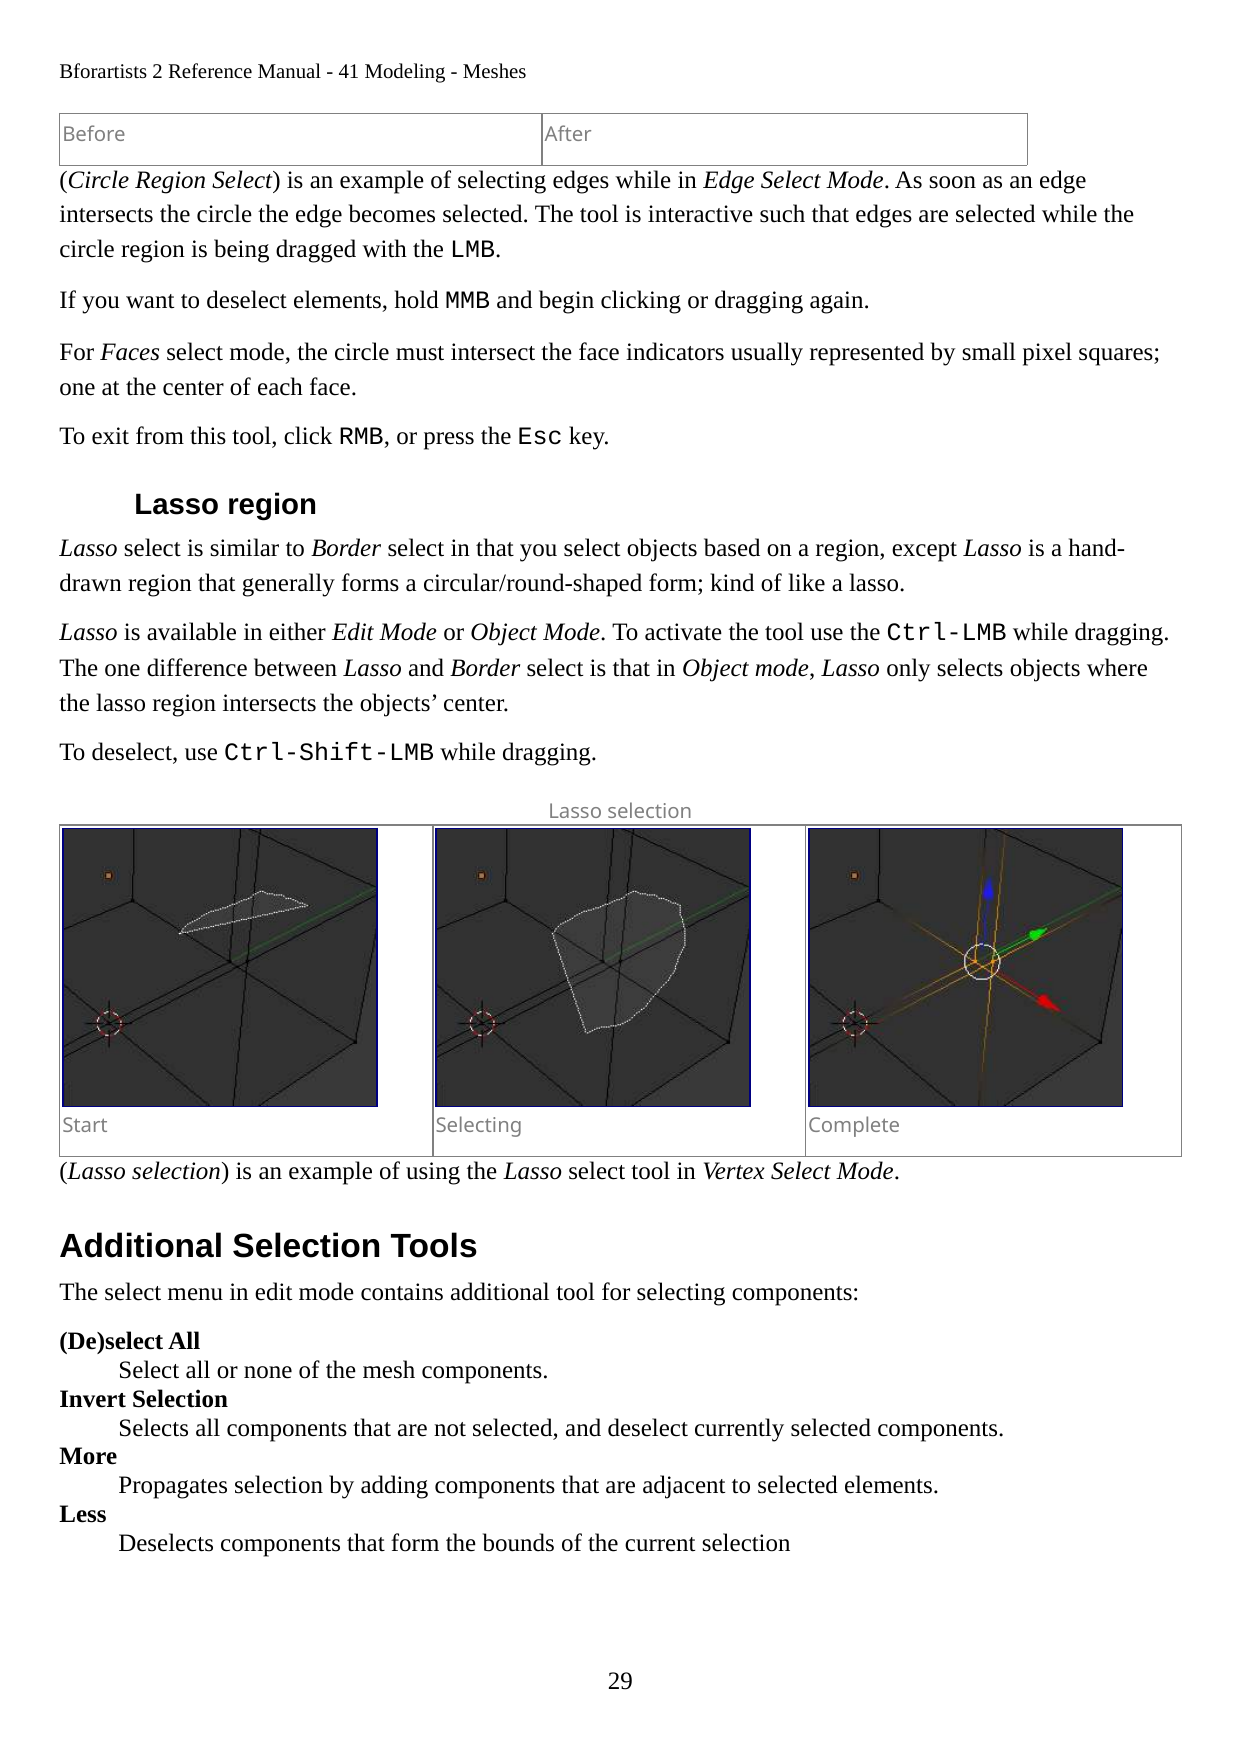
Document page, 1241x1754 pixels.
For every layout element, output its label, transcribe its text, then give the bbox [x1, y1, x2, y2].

table_header After [543, 114, 1027, 165]
text (Circle Region Select) is an example of selecting edges while in Edge Select Mode. As soon as an edge intersects the circle the edge becomes selected. The tool is interactive such that edges are selected while the circle region is being dragged with the LMB. [59, 165, 1181, 265]
table_header Complete [806, 826, 1181, 1156]
picture [810, 829, 1122, 1106]
subtitle More [59, 1441, 1181, 1470]
list Deselects components that form the bounds of the current selection [118, 1528, 1181, 1556]
list Propagates selection by adding components that are adjacent to selected elements. [118, 1470, 1181, 1499]
table_header Start [60, 826, 432, 1156]
list Select all or none of the mesh components. [118, 1355, 1181, 1384]
subtitle Less [59, 1499, 1181, 1528]
picture [64, 829, 376, 1106]
text If you want to deselect elements, hold MMB and begin clicking or dragging again. [59, 286, 1181, 316]
text (Lasso selection) is an example of using the Lasso select tool in Vertex Select Mode. [59, 1157, 1181, 1185]
subtitle Invert Selection [59, 1384, 1181, 1413]
subtitle Lasso region [59, 487, 1181, 521]
list Selects all components that are not selected, and deselect currently selected components. [118, 1413, 1181, 1441]
text The select menu in edit mode contains additional tool for selecting components: [59, 1277, 1181, 1306]
text To exit from this tool, click RMB, or press the Esc key. [59, 421, 1181, 452]
text Lasso is available in either Edit Mode or Object Mode. To activate the tool use the Ctrl-LMB while dragging. The one difference between Lasso and Border select is that in Object mode, Lasso only selects objects where the lasso region intersects the objects’ center. [59, 617, 1181, 716]
table_header Selecting [434, 826, 805, 1156]
text For Faces select mode, the circle must intersect the face indicators usually represented by small pixel squares; one at the center of each face. [59, 337, 1181, 400]
subtitle (De)select All [59, 1326, 1181, 1355]
picture [437, 829, 749, 1106]
table_header Before [60, 114, 541, 165]
text To deselect, use Ctrl-Shift-LMB while dragging. [59, 737, 1181, 768]
text Lasso selection [59, 793, 1181, 824]
text Lasso select is similar to Border select in that you select objects based on a region, except Lasso is a hand-drawn region that generally forms a circular/round-shaped form; kind of like a lasso. [59, 533, 1181, 596]
subtitle Additional Selection Tools [59, 1226, 1181, 1265]
